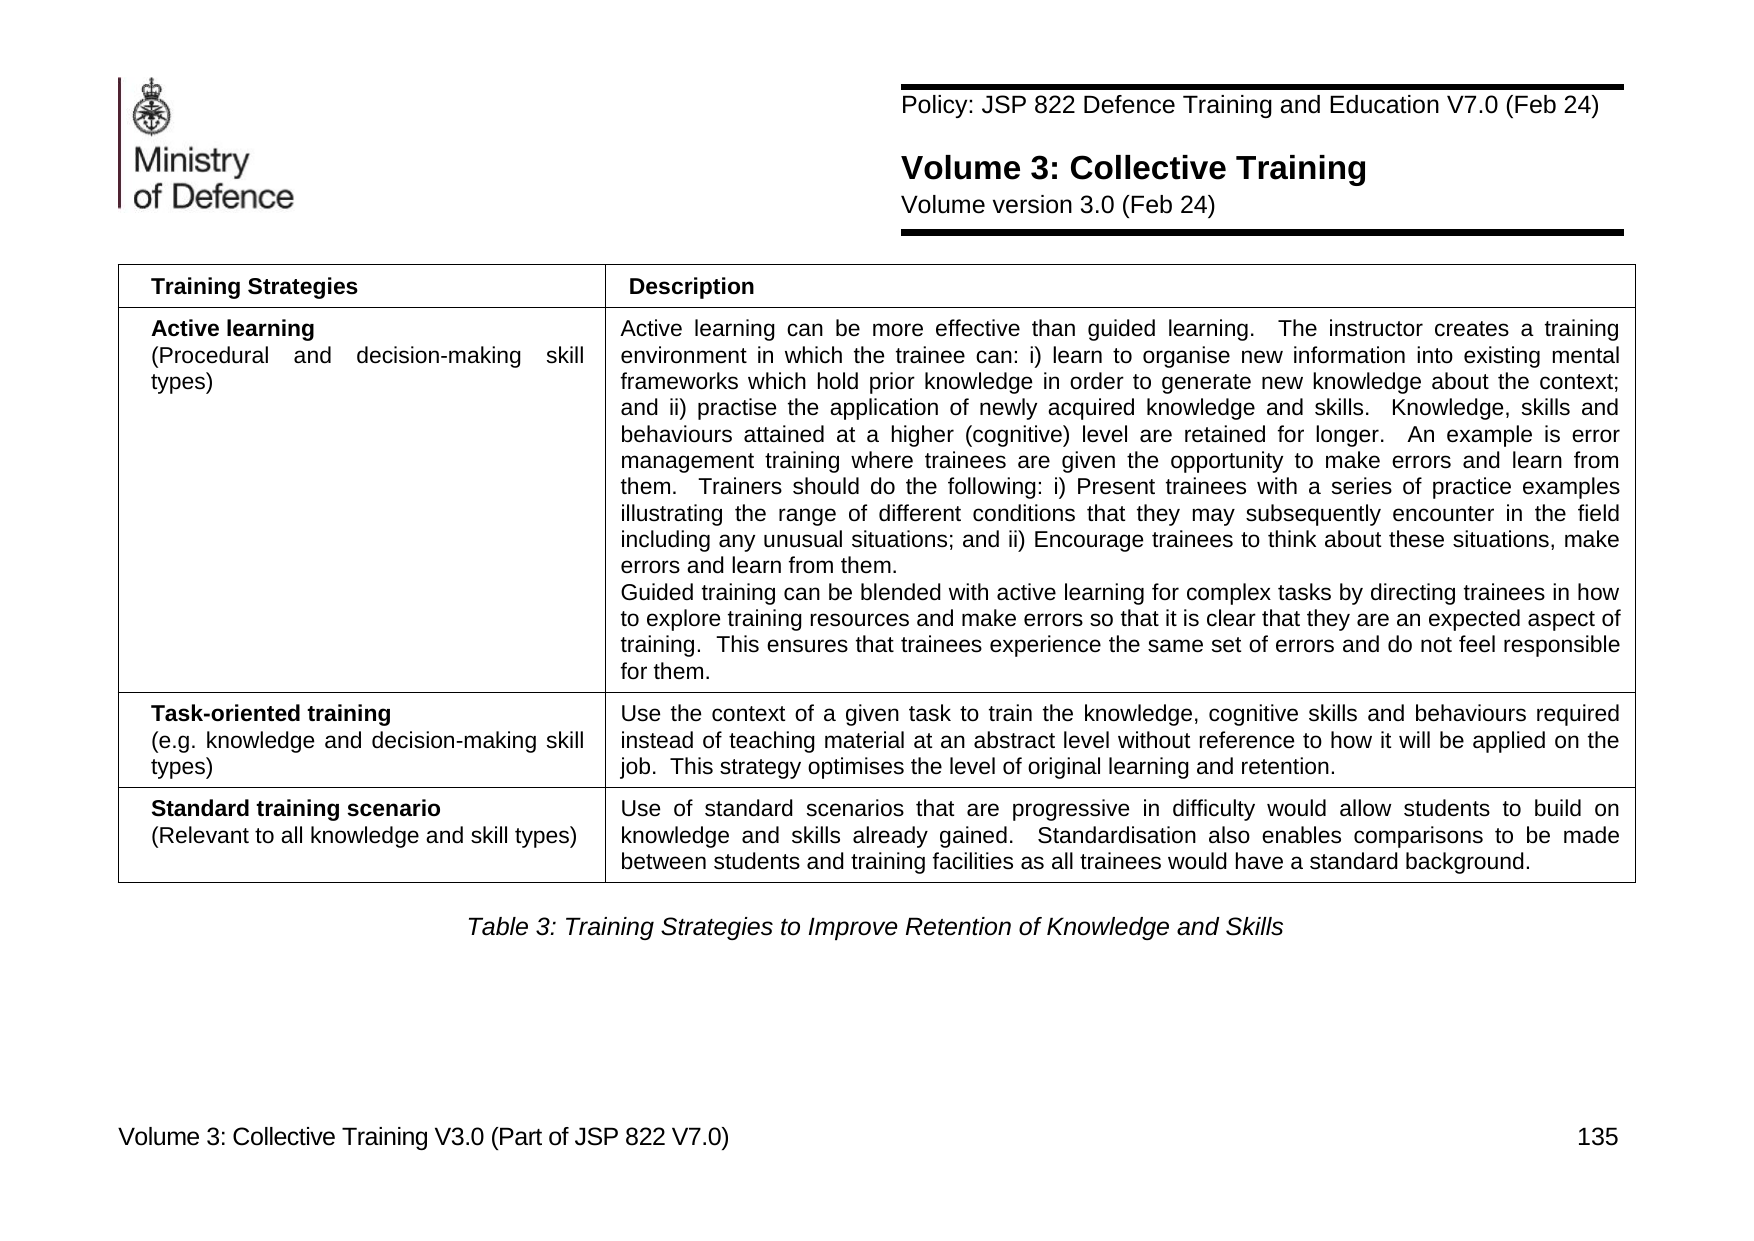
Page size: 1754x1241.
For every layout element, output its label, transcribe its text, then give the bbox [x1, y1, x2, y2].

table_header Description [606, 265, 1635, 307]
table_cell Use of standard scenarios that are progressive in difficulty would allow students to build on knowledge and skills already gained. Standardisation also enables comparisons to be made between students and training facilities as all trainees would have a standard background. [606, 788, 1635, 882]
table_header Training Strategies [119, 265, 605, 307]
table_cell Active learning can be more effective than guided learning. The instructor creates a training environment in which the trainee can: i) learn to organise new information into existing mental frameworks which hold prior knowledge in order to generate new knowledge about the context; and ii) practise the application of newly acquired knowledge and skills. Knowledge, skills and behaviours attained at a higher (cognitive) level are retained for longer. An example is error management training where trainees are given the opportunity to make errors and learn from them. Trainers should do the following: i) Present trainees with a series of practice examples illustrating the range of different conditions that they may subsequently encounter in the field including any unusual situations; and ii) Encourage trainees to think about these situations, make errors and learn from them. Guided training can be blended with active learning for complex tasks by directing trainees in how to explore training resources and make errors so that it is clear that they are an expected aspect of training. This ensures that trainees experience the same set of errors and do not feel responsible for them. [606, 308, 1635, 692]
table_cell Use the context of a given task to train the knowledge, cognitive skills and behaviours required instead of teaching material at an abstract level without reference to how it will be applied on the job. This strategy optimises the level of original learning and retention. [606, 693, 1635, 787]
table_cell Active learning (Procedural and decision-making skill types) [119, 308, 605, 692]
text Table 3: Training Strategies to Improve Retention of Knowledge and Skills [118, 912, 1636, 940]
table_cell Task-oriented training (e.g. knowledge and decision-making skill types) [119, 693, 605, 787]
table_cell Standard training scenario (Relevant to all knowledge and skill types) [119, 788, 605, 882]
